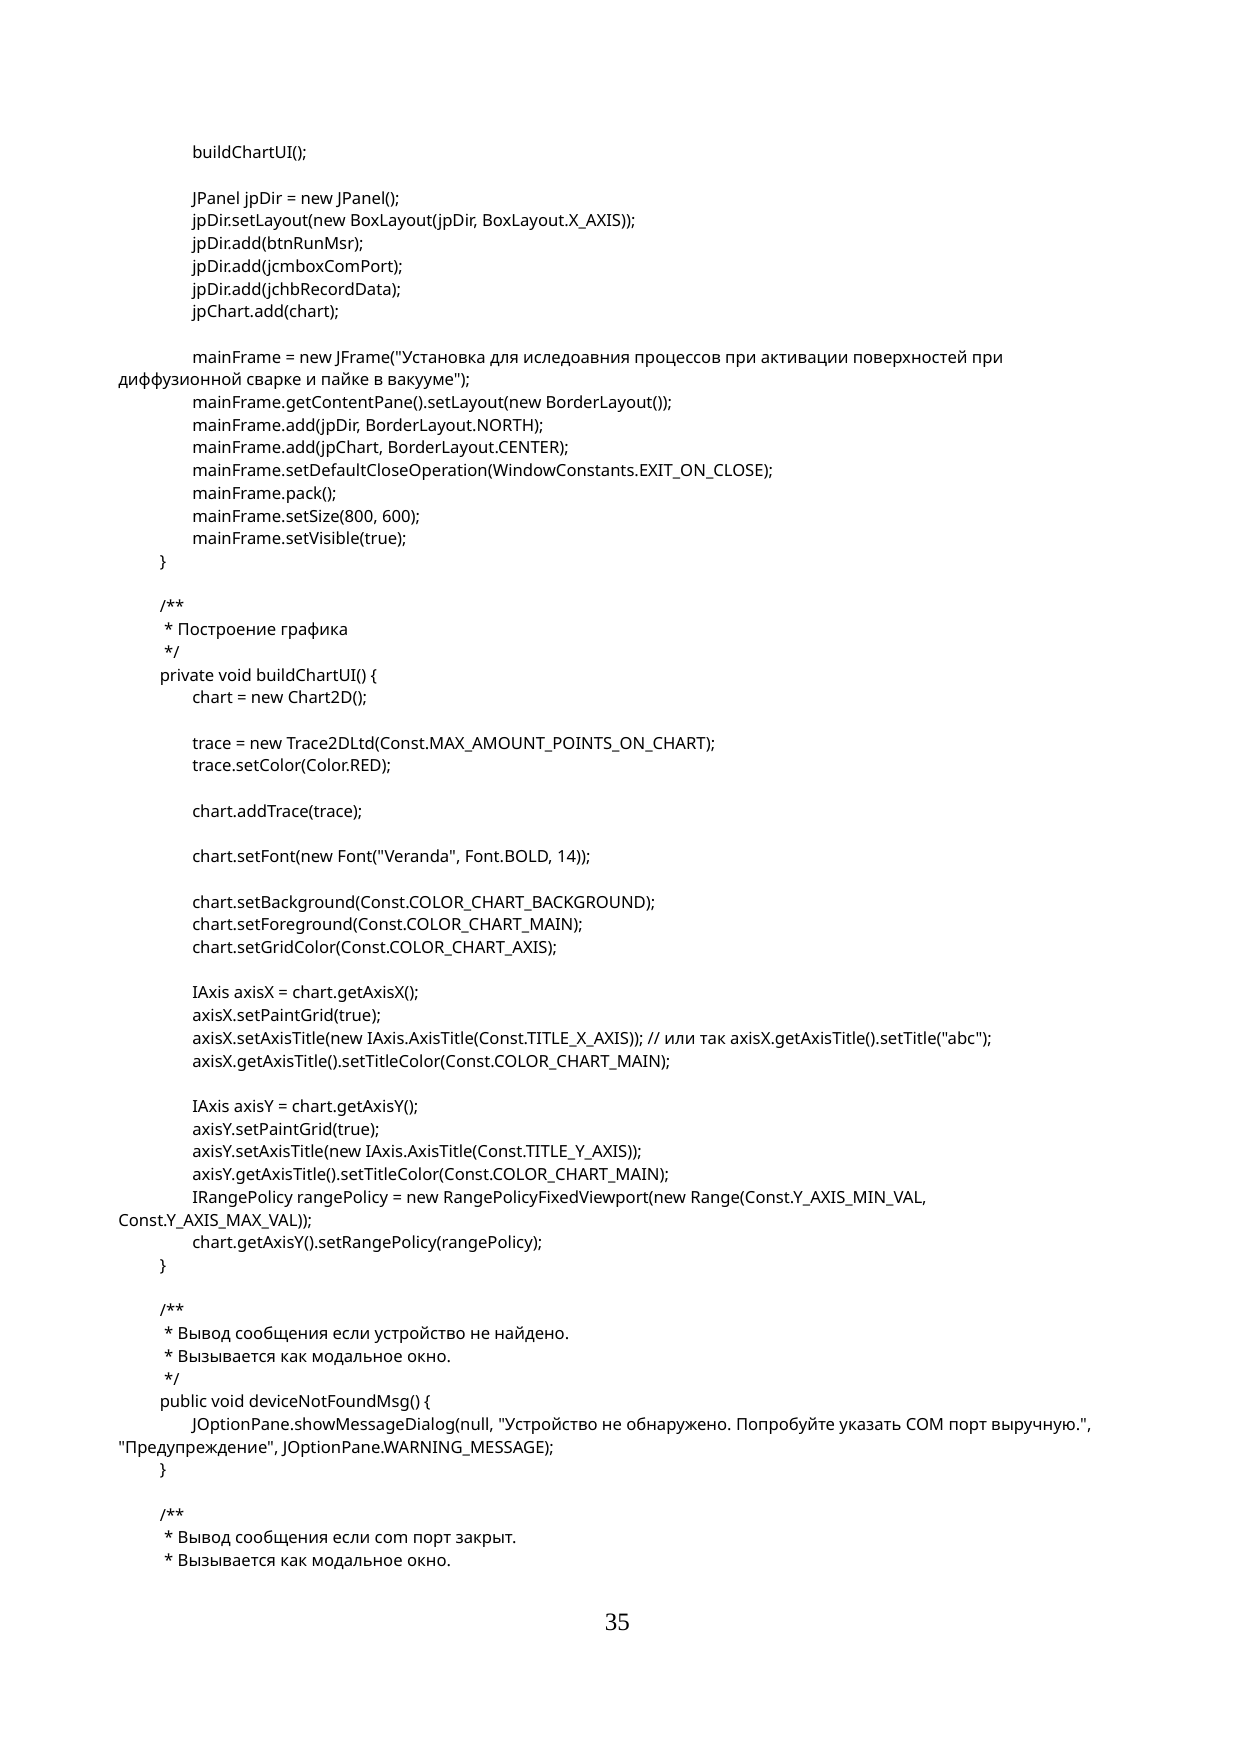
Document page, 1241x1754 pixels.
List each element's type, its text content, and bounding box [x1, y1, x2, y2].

text jpDir.add(jcmboxComPort); [118, 254, 1122, 277]
text chart.setGridColor(Const.COLOR_CHART_AXIS); [118, 936, 1122, 958]
text public void deviceNotFoundMsg() { [118, 1390, 1122, 1412]
text private void buildChartUI() { [118, 663, 1122, 686]
text mainFrame.pack(); [118, 481, 1122, 504]
text axisY.setPaintGrid(true); [118, 1117, 1122, 1140]
text mainFrame.add(jpChart, BorderLayout.CENTER); [118, 436, 1122, 459]
text buildChartUI(); [118, 141, 1122, 163]
text jpDir.add(jchbRecordData); [118, 277, 1122, 300]
text axisX.setPaintGrid(true); [118, 1004, 1122, 1026]
text */ [118, 640, 1122, 663]
text IAxis axisX = chart.getAxisX(); [118, 981, 1122, 1004]
text trace.setColor(Color.RED); [118, 754, 1122, 777]
text mainFrame.setDefaultCloseOperation(WindowConstants.EXIT_ON_CLOSE); [118, 459, 1122, 481]
text /** [118, 1503, 1122, 1526]
text chart.addTrace(trace); [118, 799, 1122, 822]
text * Вывод сообщения если com порт закрыт. [118, 1526, 1122, 1549]
text } [118, 1253, 1122, 1276]
text axisY.getAxisTitle().setTitleColor(Const.COLOR_CHART_MAIN); [118, 1163, 1122, 1185]
text jpChart.add(chart); [118, 300, 1122, 322]
text /** [118, 595, 1122, 618]
text * Вывод сообщения если устройство не найдено. [118, 1322, 1122, 1344]
text * Вызывается как модальное окно. [118, 1344, 1122, 1367]
text jpDir.setLayout(new BoxLayout(jpDir, BoxLayout.X_AXIS)); [118, 209, 1122, 232]
text IRangePolicy rangePolicy = new RangePolicyFixedViewport(new Range(Const.Y_AXIS_MIN_VAL, Const.Y_AXIS_MAX_VAL)); [118, 1185, 1122, 1231]
text */ [118, 1367, 1122, 1390]
text axisX.setAxisTitle(new IAxis.AxisTitle(Const.TITLE_X_AXIS)); // или так axisX.getAxisTitle().setTitle("abc"); [118, 1026, 1122, 1049]
text chart = new Chart2D(); [118, 686, 1122, 708]
text } [118, 1458, 1122, 1481]
text chart.setFont(new Font("Veranda", Font.BOLD, 14)); [118, 845, 1122, 867]
text jpDir.add(btnRunMsr); [118, 232, 1122, 254]
text * Построение графика [118, 618, 1122, 640]
text * Вызывается как модальное окно. [118, 1549, 1122, 1571]
text mainFrame.setSize(800, 600); [118, 504, 1122, 527]
text JOptionPane.showMessageDialog(null, "Устройство не обнаружено. Попробуйте указать COM порт выручную.", "Предупреждение", JOptionPane.WARNING_MESSAGE); [118, 1412, 1122, 1458]
text IAxis axisY = chart.getAxisY(); [118, 1094, 1122, 1117]
text mainFrame.setVisible(true); [118, 527, 1122, 549]
text mainFrame.getContentPane().setLayout(new BorderLayout()); [118, 391, 1122, 413]
text mainFrame.add(jpDir, BorderLayout.NORTH); [118, 413, 1122, 436]
text JPanel jpDir = new JPanel(); [118, 186, 1122, 209]
text } [118, 549, 1122, 572]
text axisX.getAxisTitle().setTitleColor(Const.COLOR_CHART_MAIN); [118, 1049, 1122, 1072]
text trace = new Trace2DLtd(Const.MAX_AMOUNT_POINTS_ON_CHART); [118, 731, 1122, 754]
text chart.setBackground(Const.COLOR_CHART_BACKGROUND); [118, 890, 1122, 913]
text axisY.setAxisTitle(new IAxis.AxisTitle(Const.TITLE_Y_AXIS)); [118, 1140, 1122, 1163]
text mainFrame = new JFrame("Установка для иследоавния процессов при активации поверхностей при диффузионной сварке и пайке в вакууме"); [118, 345, 1122, 391]
text /** [118, 1299, 1122, 1322]
text chart.getAxisY().setRangePolicy(rangePolicy); [118, 1231, 1122, 1253]
text chart.setForeground(Const.COLOR_CHART_MAIN); [118, 913, 1122, 936]
